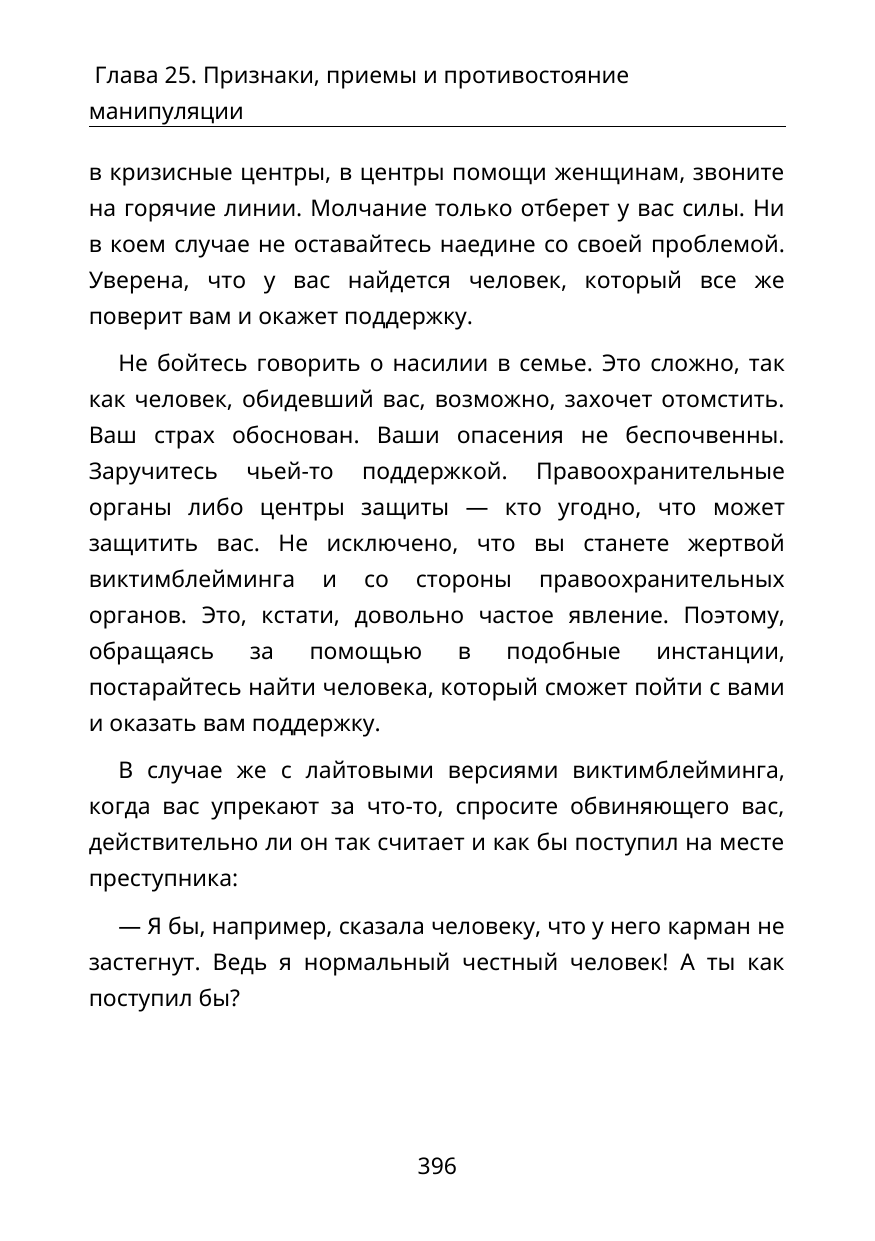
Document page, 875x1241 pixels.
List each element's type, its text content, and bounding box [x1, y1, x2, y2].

text Не бойтесь говорить о насилии в семье. Это сложно, так как человек, обидевший вас, возможно, захочет отомстить. Ваш страх обоснован. Ваши опасения не беспочвенны. Заручитесь чьей-то поддержкой. Правоохранительные органы либо центры защиты — кто угодно, что может защитить вас. Не исключено, что вы станете жертвой виктимблейминга и со стороны правоохранительных органов. Это, кстати, довольно частое явление. Поэтому, обращаясь за помощью в подобные инстанции, постарайтесь найти человека, который сможет пойти с вами и оказать вам поддержку. [88, 347, 786, 738]
text В случае же с лайтовыми версиями виктимблейминга, когда вас упрекают за что-то, спросите обвиняющего вас, действительно ли он так считает и как бы поступил на месте преступника: [88, 754, 786, 893]
text — Я бы, например, сказала человеку, что у него карман не застегнут. Ведь я нормальный честный человек! А ты как поступил бы? [88, 910, 786, 1013]
text в кризисные центры, в центры помощи женщинам, звоните на горячие линии. Молчание только отберет у вас силы. Ни в коем случае не оставайтесь наедине со своей проблемой. Уверена, что у вас найдется человек, который все же поверит вам и окажет поддержку. [88, 156, 786, 331]
